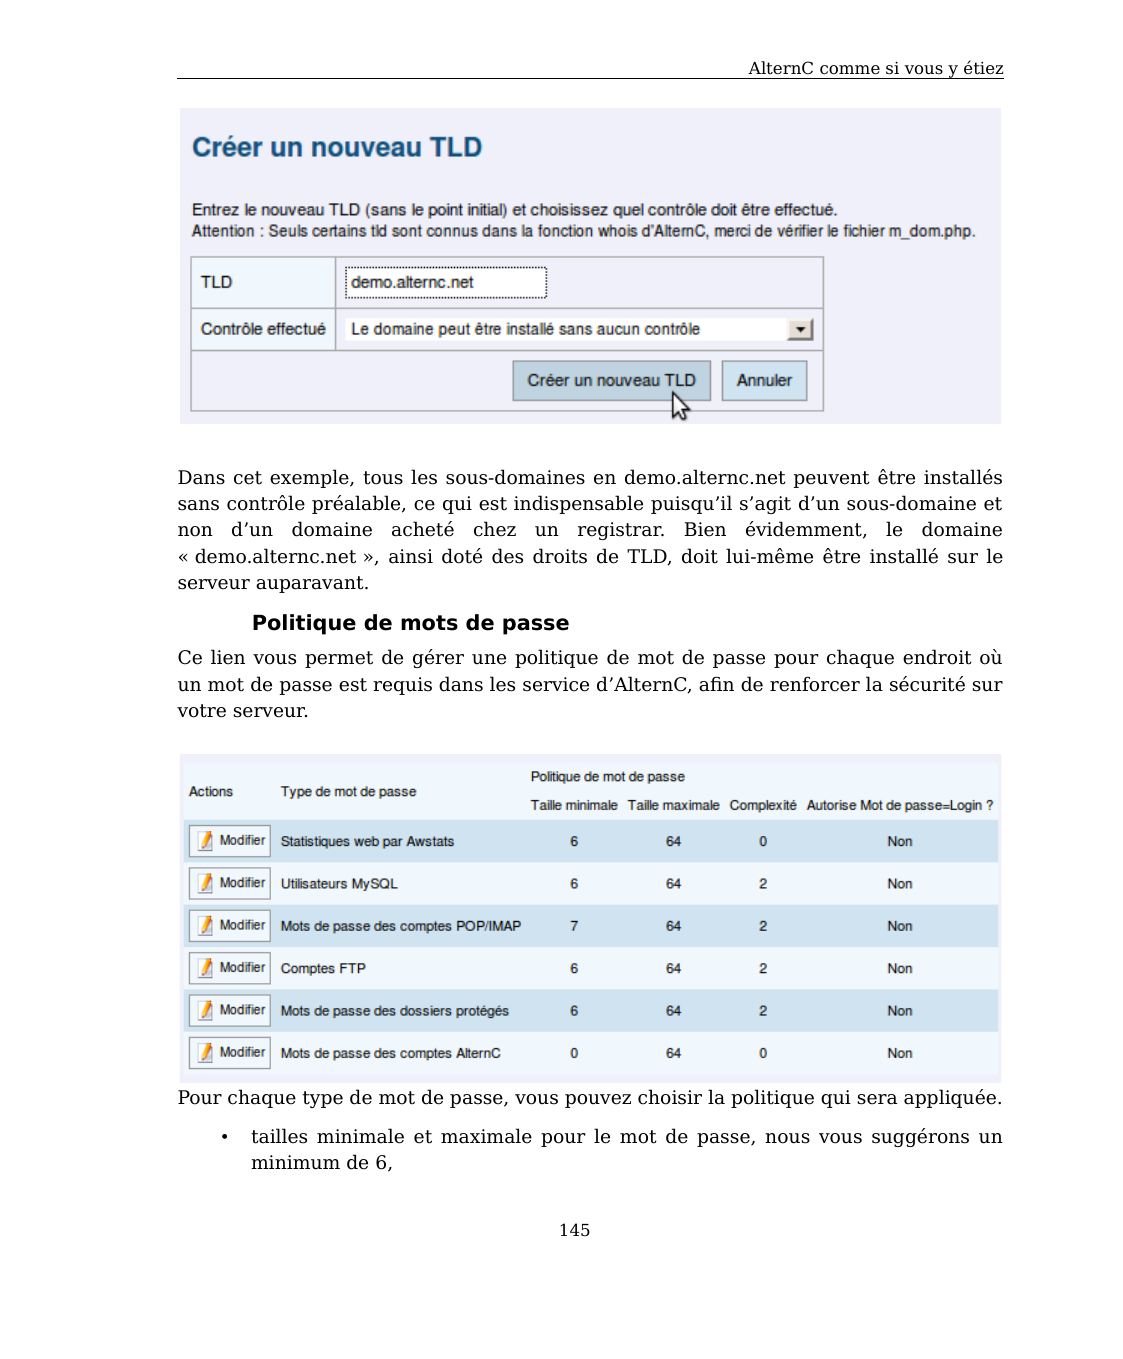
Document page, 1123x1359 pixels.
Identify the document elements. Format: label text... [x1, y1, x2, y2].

text Pour chaque type de mot de passe, vous pouvez choisir la politique qui sera appliquée. [177, 739, 1004, 1109]
subtitle Politique de mots de passe [252, 611, 1004, 635]
text Ce lien vous permet de gérer une politique de mot de passe pour chaque endroit où un mot de passe est requis dans les service d’AlternC, afin de renforcer la sécurité sur votre serveur. [177, 647, 1004, 722]
picture [180, 108, 1002, 424]
text Dans cet exemple, tous les sous-domaines en demo.alternc.net peuvent être installés sans contrôle préalable, ce qui est indispensable puisqu’il s’agit d’un sous-domaine et non d’un domaine acheté chez un registrar. Bien évidemment, le domaine « demo.alternc.net », ainsi doté des droits de TLD, doit lui-même être installé sur le serveur auparavant. [177, 467, 1004, 594]
picture [179, 754, 1002, 1083]
list tailles minimale et maximale pour le mot de passe, nous vous suggérons un minimum de 6, [221, 1126, 1004, 1174]
